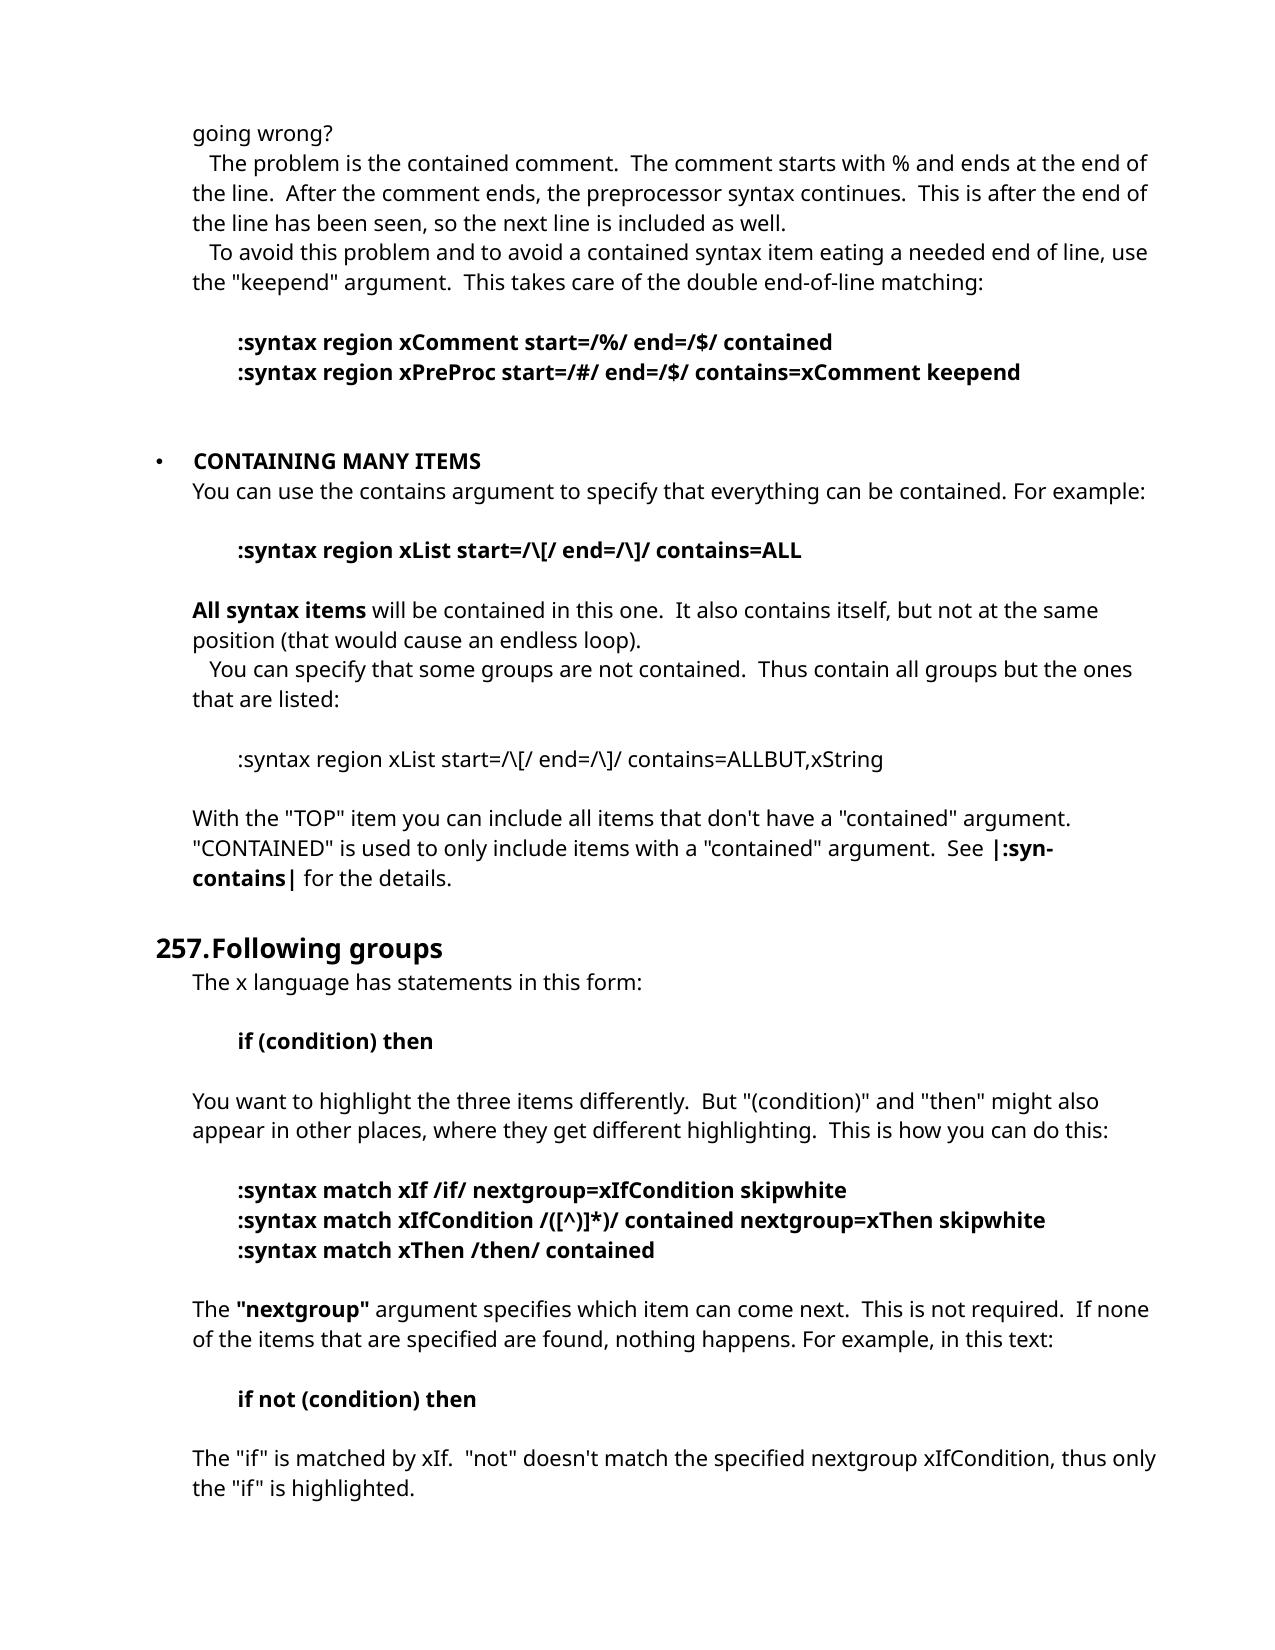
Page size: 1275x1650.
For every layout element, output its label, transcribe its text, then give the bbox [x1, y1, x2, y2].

list if not (condition) then [192, 1383, 1157, 1413]
list You can use the contains argument to specify that everything can be contained. For example: [192, 476, 1157, 505]
list The problem is the contained comment. The comment starts with % and ends at the end of the line. After the comment ends, the preprocessor syntax continues. This is after the end of the line has been seen, so the next line is included as well. [192, 148, 1157, 237]
list if (condition) then [192, 1026, 1157, 1056]
list To avoid this problem and to avoid a contained syntax item eating a needed end of line, use the "keepend" argument. This takes care of the double end-of-line matching: [192, 237, 1157, 297]
list :syntax match xIf /if/ nextgroup=xIfCondition skipwhite [192, 1175, 1157, 1205]
list You can specify that some groups are not contained. Thus contain all groups but the ones that are listed: [192, 654, 1157, 714]
list The "nextgroup" argument specifies which item can come next. This is not required. If none of the items that are specified are found, nothing happens. For example, in this text: [192, 1294, 1157, 1354]
list CONTAINING MANY ITEMS [156, 446, 1157, 476]
list :syntax match xIfCondition /([^)]*)/ contained nextgroup=xThen skipwhite [192, 1205, 1157, 1234]
list The "if" is matched by xIf. "not" doesn't match the specified nextgroup xIfCondition, thus only the "if" is highlighted. [192, 1443, 1157, 1503]
list The x language has statements in this form: [192, 966, 1157, 996]
list Following groups [156, 929, 1157, 966]
list :syntax region xList start=/\[/ end=/\]/ contains=ALL [192, 535, 1157, 565]
list going wrong? [192, 118, 1157, 148]
list :syntax match xThen /then/ contained [192, 1234, 1157, 1264]
list :syntax region xList start=/\[/ end=/\]/ contains=ALLBUT,xString [192, 744, 1157, 773]
list You want to highlight the three items differently. But "(condition)" and "then" might also appear in other places, where they get different highlighting. This is how you can do this: [192, 1086, 1157, 1145]
list With the "TOP" item you can include all items that don't have a "contained" argument. "CONTAINED" is used to only include items with a "contained" argument. See |:syn-contains| for the details. [192, 803, 1157, 893]
list :syntax region xComment start=/%/ end=/$/ contained [192, 327, 1157, 356]
list All syntax items will be contained in this one. It also contains itself, but not at the same position (that would cause an endless loop). [192, 595, 1157, 654]
list :syntax region xPreProc start=/#/ end=/$/ contains=xComment keepend [192, 356, 1157, 386]
